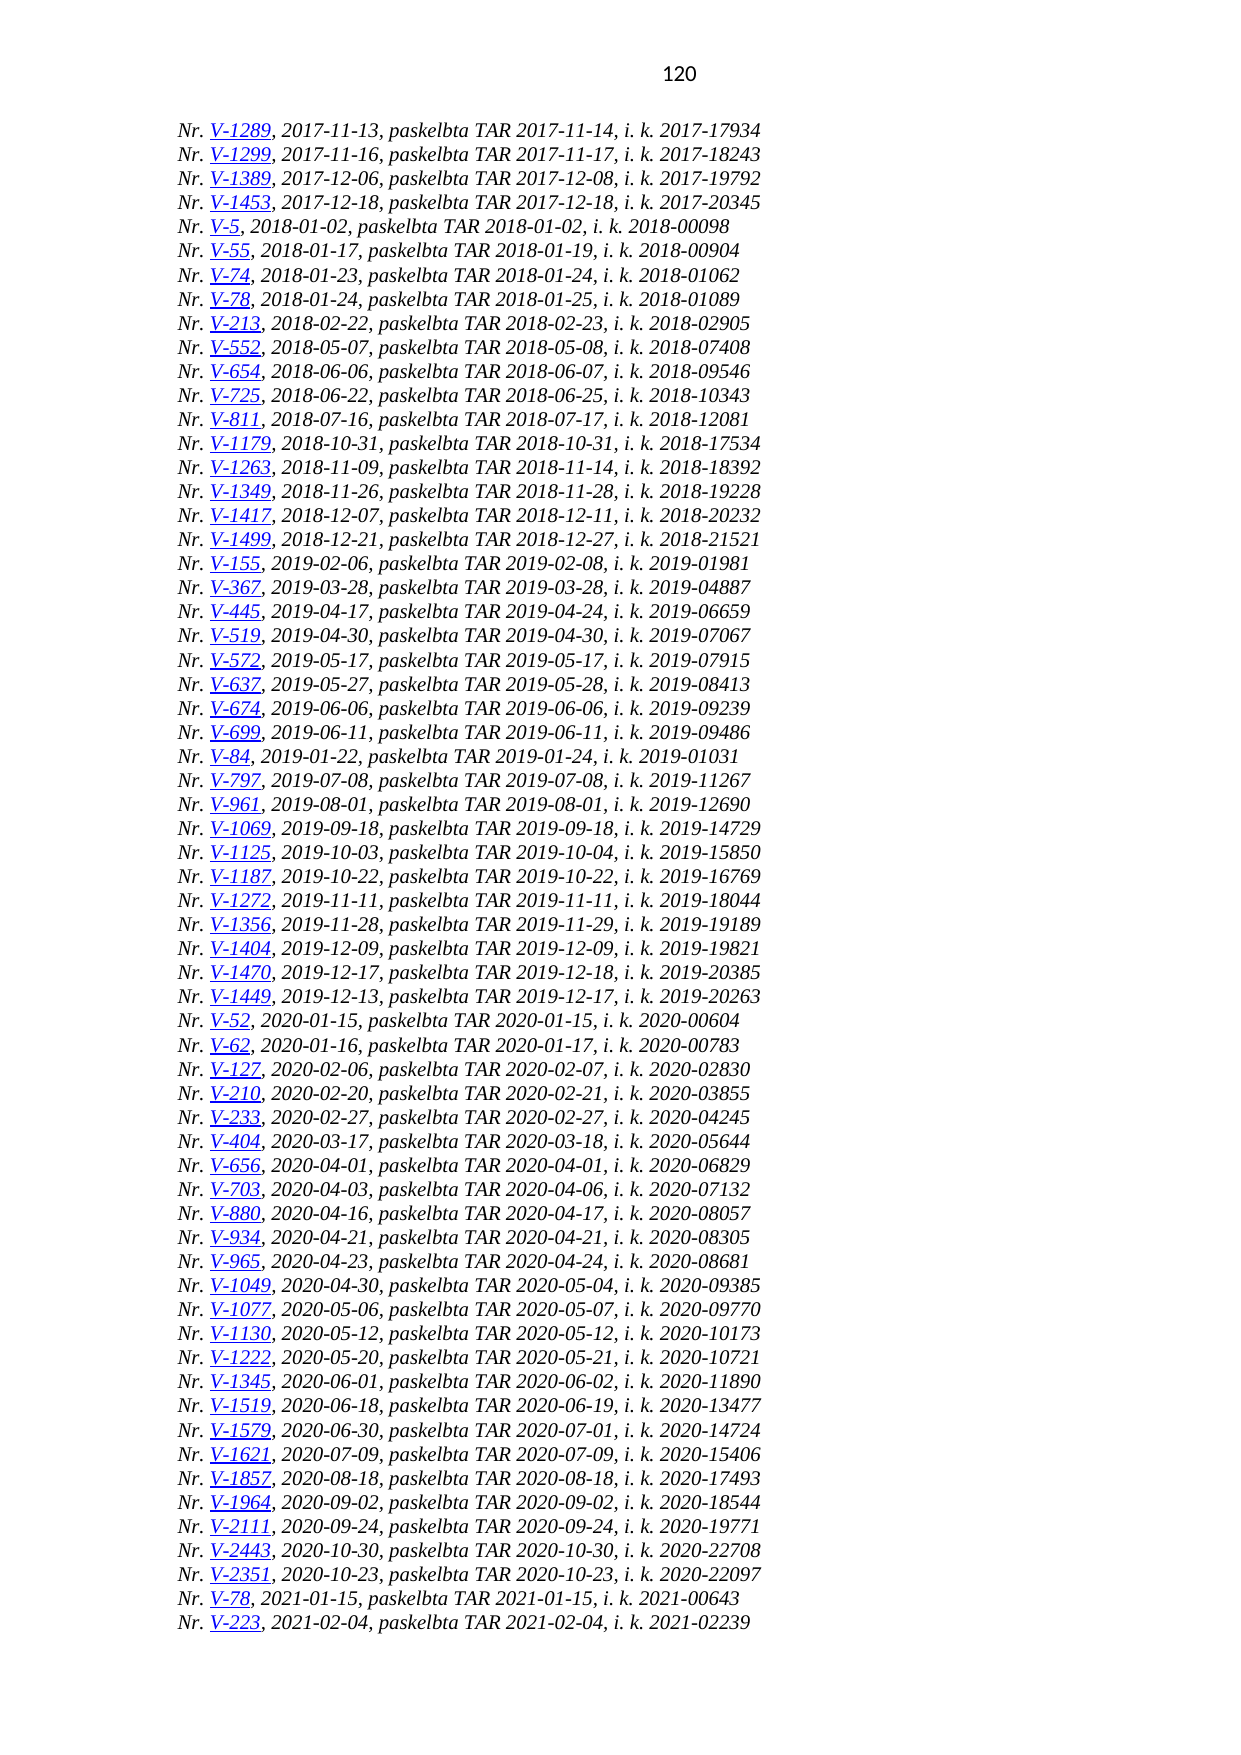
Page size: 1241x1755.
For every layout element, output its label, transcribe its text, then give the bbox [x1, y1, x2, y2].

text Nr. V-656, 2020-04-01, paskelbta TAR 2020-04-01, i. k. 2020-06829 [177, 1153, 1181, 1177]
text Nr. V-1449, 2019-12-13, paskelbta TAR 2019-12-17, i. k. 2019-20263 [177, 984, 1181, 1008]
text Nr. V-1417, 2018-12-07, paskelbta TAR 2018-12-11, i. k. 2018-20232 [177, 503, 1181, 527]
text Nr. V-404, 2020-03-17, paskelbta TAR 2020-03-18, i. k. 2020-05644 [177, 1129, 1181, 1153]
text Nr. V-1179, 2018-10-31, paskelbta TAR 2018-10-31, i. k. 2018-17534 [177, 431, 1181, 455]
text Nr. V-223, 2021-02-04, paskelbta TAR 2021-02-04, i. k. 2021-02239 [177, 1610, 1181, 1634]
text Nr. V-1404, 2019-12-09, paskelbta TAR 2019-12-09, i. k. 2019-19821 [177, 936, 1181, 960]
text Nr. V-1222, 2020-05-20, paskelbta TAR 2020-05-21, i. k. 2020-10721 [177, 1345, 1181, 1369]
text Nr. V-1621, 2020-07-09, paskelbta TAR 2020-07-09, i. k. 2020-15406 [177, 1442, 1181, 1466]
text Nr. V-55, 2018-01-17, paskelbta TAR 2018-01-19, i. k. 2018-00904 [177, 238, 1181, 262]
text Nr. V-797, 2019-07-08, paskelbta TAR 2019-07-08, i. k. 2019-11267 [177, 768, 1181, 792]
text Nr. V-78, 2021-01-15, paskelbta TAR 2021-01-15, i. k. 2021-00643 [177, 1586, 1181, 1610]
text Nr. V-1125, 2019-10-03, paskelbta TAR 2019-10-04, i. k. 2019-15850 [177, 840, 1181, 864]
text Nr. V-1519, 2020-06-18, paskelbta TAR 2020-06-19, i. k. 2020-13477 [177, 1393, 1181, 1417]
text Nr. V-880, 2020-04-16, paskelbta TAR 2020-04-17, i. k. 2020-08057 [177, 1201, 1181, 1225]
text Nr. V-1299, 2017-11-16, paskelbta TAR 2017-11-17, i. k. 2017-18243 [177, 142, 1181, 166]
text Nr. V-725, 2018-06-22, paskelbta TAR 2018-06-25, i. k. 2018-10343 [177, 383, 1181, 407]
text Nr. V-62, 2020-01-16, paskelbta TAR 2020-01-17, i. k. 2020-00783 [177, 1032, 1181, 1057]
text Nr. V-84, 2019-01-22, paskelbta TAR 2019-01-24, i. k. 2019-01031 [177, 744, 1181, 768]
text Nr. V-674, 2019-06-06, paskelbta TAR 2019-06-06, i. k. 2019-09239 [177, 696, 1181, 720]
text Nr. V-213, 2018-02-22, paskelbta TAR 2018-02-23, i. k. 2018-02905 [177, 311, 1181, 335]
text Nr. V-78, 2018-01-24, paskelbta TAR 2018-01-25, i. k. 2018-01089 [177, 287, 1181, 311]
text Nr. V-1130, 2020-05-12, paskelbta TAR 2020-05-12, i. k. 2020-10173 [177, 1321, 1181, 1345]
text Nr. V-1499, 2018-12-21, paskelbta TAR 2018-12-27, i. k. 2018-21521 [177, 527, 1181, 551]
text Nr. V-5, 2018-01-02, paskelbta TAR 2018-01-02, i. k. 2018-00098 [177, 214, 1181, 238]
text Nr. V-2443, 2020-10-30, paskelbta TAR 2020-10-30, i. k. 2020-22708 [177, 1538, 1181, 1562]
text Nr. V-1049, 2020-04-30, paskelbta TAR 2020-05-04, i. k. 2020-09385 [177, 1273, 1181, 1297]
text Nr. V-1069, 2019-09-18, paskelbta TAR 2019-09-18, i. k. 2019-14729 [177, 816, 1181, 840]
text Nr. V-1077, 2020-05-06, paskelbta TAR 2020-05-07, i. k. 2020-09770 [177, 1297, 1181, 1321]
text Nr. V-934, 2020-04-21, paskelbta TAR 2020-04-21, i. k. 2020-08305 [177, 1225, 1181, 1249]
text Nr. V-703, 2020-04-03, paskelbta TAR 2020-04-06, i. k. 2020-07132 [177, 1177, 1181, 1201]
text Nr. V-445, 2019-04-17, paskelbta TAR 2019-04-24, i. k. 2019-06659 [177, 599, 1181, 623]
text Nr. V-1263, 2018-11-09, paskelbta TAR 2018-11-14, i. k. 2018-18392 [177, 455, 1181, 479]
text Nr. V-1389, 2017-12-06, paskelbta TAR 2017-12-08, i. k. 2017-19792 [177, 166, 1181, 190]
text Nr. V-961, 2019-08-01, paskelbta TAR 2019-08-01, i. k. 2019-12690 [177, 792, 1181, 816]
text Nr. V-367, 2019-03-28, paskelbta TAR 2019-03-28, i. k. 2019-04887 [177, 575, 1181, 599]
text Nr. V-127, 2020-02-06, paskelbta TAR 2020-02-07, i. k. 2020-02830 [177, 1057, 1181, 1081]
text Nr. V-1470, 2019-12-17, paskelbta TAR 2019-12-18, i. k. 2019-20385 [177, 960, 1181, 984]
text Nr. V-1349, 2018-11-26, paskelbta TAR 2018-11-28, i. k. 2018-19228 [177, 479, 1181, 503]
text Nr. V-637, 2019-05-27, paskelbta TAR 2019-05-28, i. k. 2019-08413 [177, 672, 1181, 696]
text Nr. V-811, 2018-07-16, paskelbta TAR 2018-07-17, i. k. 2018-12081 [177, 407, 1181, 431]
text Nr. V-74, 2018-01-23, paskelbta TAR 2018-01-24, i. k. 2018-01062 [177, 262, 1181, 287]
text Nr. V-2111, 2020-09-24, paskelbta TAR 2020-09-24, i. k. 2020-19771 [177, 1514, 1181, 1538]
text Nr. V-1453, 2017-12-18, paskelbta TAR 2017-12-18, i. k. 2017-20345 [177, 190, 1181, 214]
text Nr. V-1964, 2020-09-02, paskelbta TAR 2020-09-02, i. k. 2020-18544 [177, 1490, 1181, 1514]
text Nr. V-1272, 2019-11-11, paskelbta TAR 2019-11-11, i. k. 2019-18044 [177, 888, 1181, 912]
text Nr. V-699, 2019-06-11, paskelbta TAR 2019-06-11, i. k. 2019-09486 [177, 720, 1181, 744]
text Nr. V-1857, 2020-08-18, paskelbta TAR 2020-08-18, i. k. 2020-17493 [177, 1466, 1181, 1490]
text Nr. V-552, 2018-05-07, paskelbta TAR 2018-05-08, i. k. 2018-07408 [177, 335, 1181, 359]
text Nr. V-52, 2020-01-15, paskelbta TAR 2020-01-15, i. k. 2020-00604 [177, 1008, 1181, 1032]
text Nr. V-2351, 2020-10-23, paskelbta TAR 2020-10-23, i. k. 2020-22097 [177, 1562, 1181, 1586]
text Nr. V-1289, 2017-11-13, paskelbta TAR 2017-11-14, i. k. 2017-17934 [177, 118, 1181, 142]
text Nr. V-233, 2020-02-27, paskelbta TAR 2020-02-27, i. k. 2020-04245 [177, 1105, 1181, 1129]
text Nr. V-965, 2020-04-23, paskelbta TAR 2020-04-24, i. k. 2020-08681 [177, 1249, 1181, 1273]
text Nr. V-1356, 2019-11-28, paskelbta TAR 2019-11-29, i. k. 2019-19189 [177, 912, 1181, 936]
text Nr. V-1579, 2020-06-30, paskelbta TAR 2020-07-01, i. k. 2020-14724 [177, 1417, 1181, 1442]
text Nr. V-155, 2019-02-06, paskelbta TAR 2019-02-08, i. k. 2019-01981 [177, 551, 1181, 575]
text Nr. V-1345, 2020-06-01, paskelbta TAR 2020-06-02, i. k. 2020-11890 [177, 1369, 1181, 1393]
text Nr. V-654, 2018-06-06, paskelbta TAR 2018-06-07, i. k. 2018-09546 [177, 359, 1181, 383]
text Nr. V-210, 2020-02-20, paskelbta TAR 2020-02-21, i. k. 2020-03855 [177, 1081, 1181, 1105]
text Nr. V-1187, 2019-10-22, paskelbta TAR 2019-10-22, i. k. 2019-16769 [177, 864, 1181, 888]
text Nr. V-519, 2019-04-30, paskelbta TAR 2019-04-30, i. k. 2019-07067 [177, 623, 1181, 647]
text Nr. V-572, 2019-05-17, paskelbta TAR 2019-05-17, i. k. 2019-07915 [177, 647, 1181, 672]
